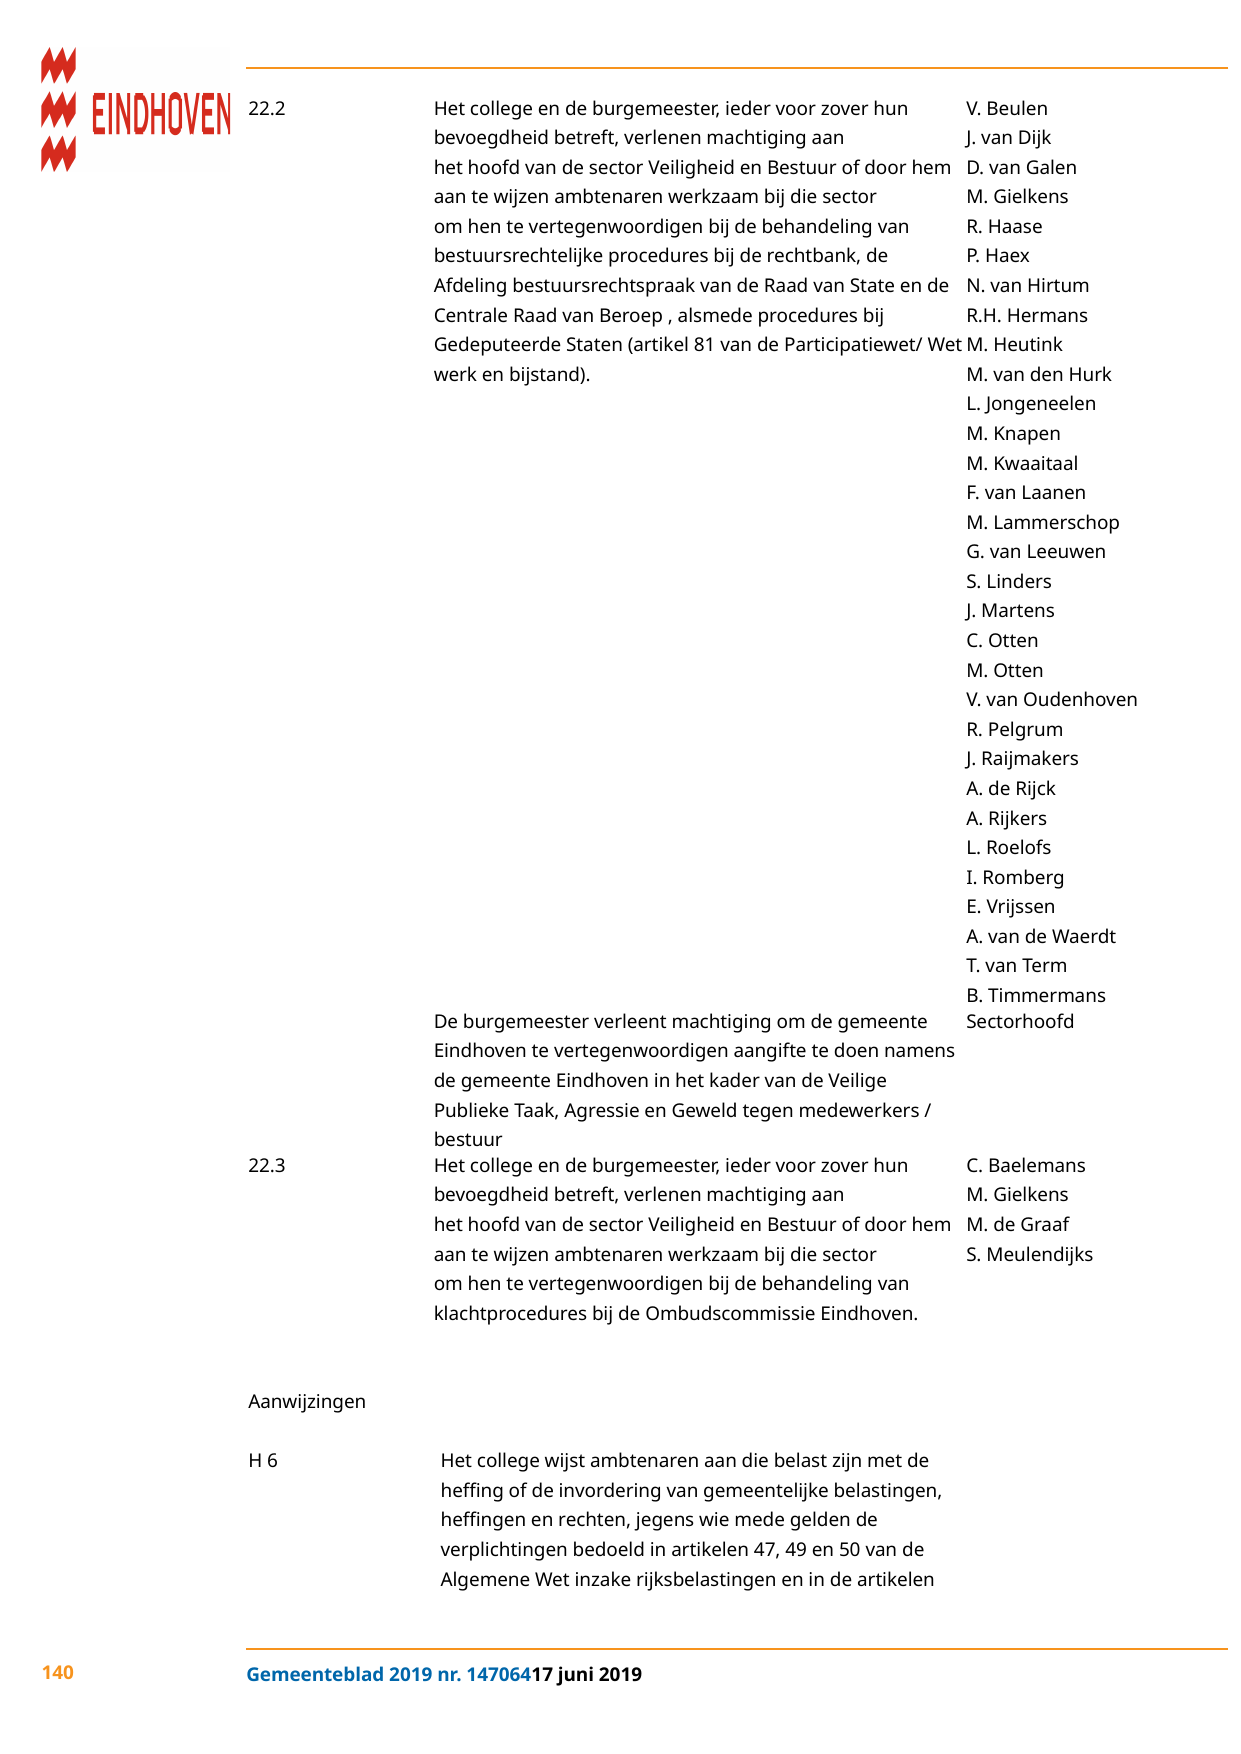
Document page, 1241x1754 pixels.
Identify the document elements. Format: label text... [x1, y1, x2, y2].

table_header H 6 [248, 1448, 440, 1591]
table_cell Het college en de burgemeester, ieder voor zover hun bevoegdheid betreft, verlenen machtiging aan het hoofd van de sector Veiligheid en Bestuur of door hem aan te wijzen ambtenaren werkzaam bij die sector om hen te vertegenwoordigen bij de behandeling van bestuursrechtelijke procedures bij de rechtbank, de Afdeling bestuursrechtspraak van de Raad van State en de Centrale Raad van Beroep , alsmede procedures bij Gedeputeerde Staten (artikel 81 van de Participatiewet/ Wet werk en bijstand). [434, 95, 966, 1008]
table_header [959, 1448, 1152, 1591]
text Aanwijzingen [248, 1388, 1152, 1414]
table_cell 22.2 [248, 95, 433, 1008]
table_cell V. Beulen J. van Dijk D. van Galen M. Gielkens R. Haase P. Haex N. van Hirtum R.H. Hermans M. Heutink M. van den Hurk L. Jongeneelen M. Knapen M. Kwaaitaal F. van Laanen M. Lammerschop G. van Leeuwen S. Linders J. Martens C. Otten M. Otten V. van Oudenhoven R. Pelgrum J. Raijmakers A. de Rijck A. Rijkers L. Roelofs I. Romberg E. Vrijssen A. van de Waerdt T. van Term B. Timmermans [966, 95, 1152, 1008]
table_cell Sectorhoofd [966, 1008, 1152, 1152]
table_header Het college wijst ambtenaren aan die belast zijn met de heffing of de invordering van gemeentelijke belastingen, heffingen en rechten, jegens wie mede gelden de verplichtingen bedoeld in artikelen 47, 49 en 50 van de Algemene Wet inzake rijksbelastingen en in de artikelen [440, 1448, 959, 1591]
table_cell Het college en de burgemeester, ieder voor zover hun bevoegdheid betreft, verlenen machtiging aan het hoofd van de sector Veiligheid en Bestuur of door hem aan te wijzen ambtenaren werkzaam bij die sector om hen te vertegenwoordigen bij de behandeling van klachtprocedures bij de Ombudscommissie Eindhoven. [434, 1152, 966, 1326]
table_cell 22.3 [248, 1152, 433, 1326]
picture [41, 47, 231, 172]
table_cell De burgemeester verleent machtiging om de gemeente Eindhoven te vertegenwoordigen aangifte te doen namens de gemeente Eindhoven in het kader van de Veilige Publieke Taak, Agressie en Geweld tegen medewerkers / bestuur [434, 1008, 966, 1152]
table_cell [248, 1008, 433, 1152]
table_cell C. Baelemans M. Gielkens M. de Graaf S. Meulendijks [966, 1152, 1152, 1326]
